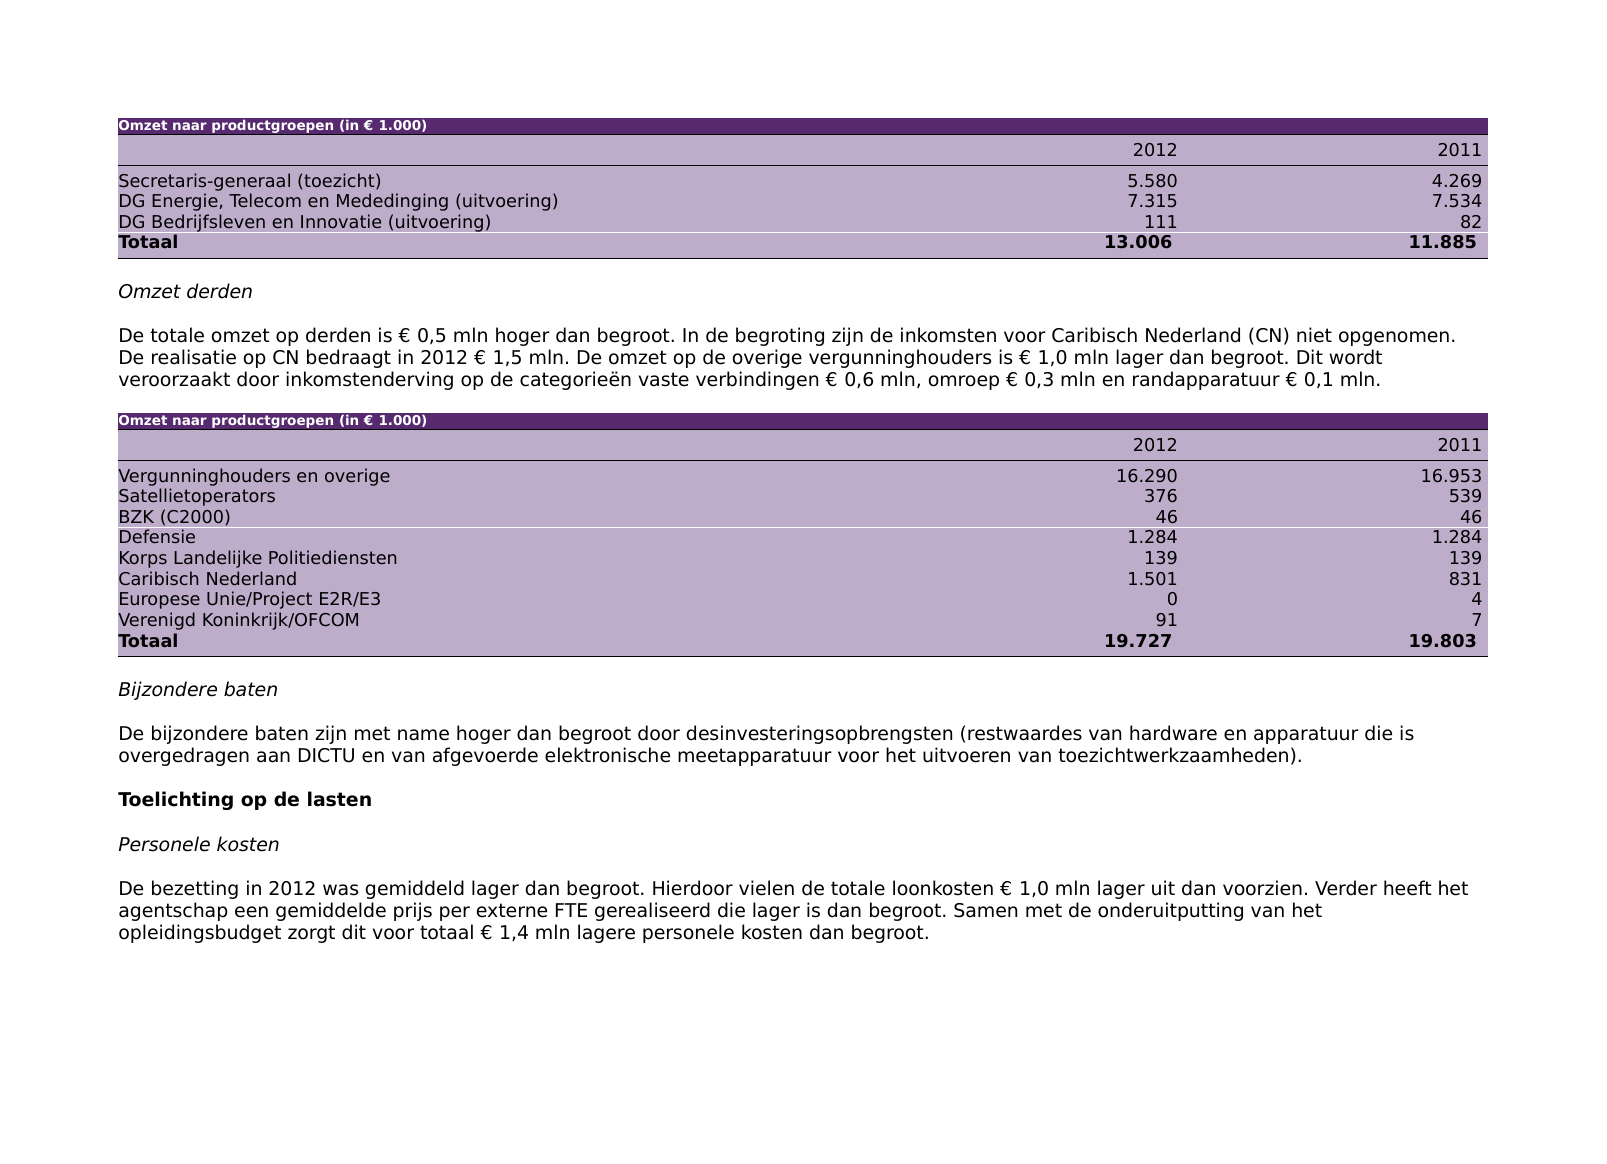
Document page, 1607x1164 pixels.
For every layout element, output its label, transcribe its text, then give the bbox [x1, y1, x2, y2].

text De bezetting in 2012 was gemiddeld lager dan begroot. Hierdoor vielen de totale loonkosten € 1,0 mln lager uit dan voorzien. Verder heeft het agentschap een gemiddelde prijs per externe FTE gerealiseerd die lager is dan begroot. Samen met de onderuitputting van het opleidingsbudget zorgt dit voor totaal € 1,4 mln lagere personele kosten dan begroot. [118, 878, 1488, 944]
table_cell 7.534 [1184, 191, 1488, 212]
subtitle Toelichting op de lasten [118, 789, 1488, 811]
text De totale omzet op derden is € 0,5 mln hoger dan begroot. In de begroting zijn de inkomsten voor Caribisch Nederland (CN) niet opgenomen. De realisatie op CN bedraagt in 2012 € 1,5 mln. De omzet op de overige vergunninghouders is € 1,0 mln lager dan begroot. Dit wordt veroorzaakt door inkomstenderving op de categorieën vaste verbindingen € 0,6 mln, omroep € 0,3 mln en randapparatuur € 0,1 mln. [118, 325, 1488, 391]
table_cell Satellietoperators [118, 486, 879, 507]
table_cell Defensie [118, 528, 879, 548]
table_cell 46 [879, 507, 1184, 527]
table_cell Totaal [118, 233, 879, 258]
table_cell 91 [879, 610, 1184, 631]
subtitle Omzet derden [118, 281, 1488, 303]
table_cell 82 [1184, 212, 1488, 232]
table_header Omzet naar productgroepen (in € 1.000) [118, 413, 1488, 429]
table_cell 16.953 [1184, 461, 1488, 486]
table_cell 46 [1184, 507, 1488, 527]
table_cell 831 [1184, 569, 1488, 589]
table_cell 2011 [1184, 430, 1488, 460]
table_cell 7 [1184, 610, 1488, 631]
table_cell BZK (C2000) [118, 507, 879, 527]
text De bijzondere baten zijn met name hoger dan begroot door desinvesteringsopbrengsten (restwaardes van hardware en apparatuur die is overgedragen aan DICTU en van afgevoerde elektronische meetapparatuur voor het uitvoeren van toezichtwerkzaamheden). [118, 723, 1488, 767]
table_cell 539 [1184, 486, 1488, 507]
table_cell Caribisch Nederland [118, 569, 879, 589]
table_cell 376 [879, 486, 1184, 507]
table_cell 139 [879, 548, 1184, 569]
table_cell 1.284 [1184, 528, 1488, 548]
table_cell 2011 [1184, 135, 1488, 165]
table_cell 0 [879, 589, 1184, 610]
table_cell Verenigd Koninkrijk/OFCOM [118, 610, 879, 631]
table_cell 11.885 [1184, 233, 1488, 258]
table_cell DG Bedrijfsleven en Innovatie (uitvoering) [118, 212, 879, 232]
table_cell 19.803 [1184, 631, 1488, 656]
subtitle Personele kosten [118, 833, 1488, 856]
table_cell DG Energie, Telecom en Mededinging (uitvoering) [118, 191, 879, 212]
subtitle Bijzondere baten [118, 679, 1488, 701]
table_cell 4.269 [1184, 166, 1488, 191]
table_cell 7.315 [879, 191, 1184, 212]
table_cell 1.501 [879, 569, 1184, 589]
table_cell [118, 430, 879, 460]
table_cell Totaal [118, 631, 879, 656]
table_cell [118, 135, 879, 165]
table_cell Korps Landelijke Politiediensten [118, 548, 879, 569]
table_cell 4 [1184, 589, 1488, 610]
table_cell Vergunninghouders en overige [118, 461, 879, 486]
table_cell 19.727 [879, 631, 1184, 656]
table_cell Secretaris-generaal (toezicht) [118, 166, 879, 191]
table_cell 111 [879, 212, 1184, 232]
table_cell 139 [1184, 548, 1488, 569]
table_cell 2012 [879, 135, 1184, 165]
table_cell 13.006 [879, 233, 1184, 258]
table_cell 16.290 [879, 461, 1184, 486]
table_cell 2012 [879, 430, 1184, 460]
table_cell 5.580 [879, 166, 1184, 191]
table_cell 1.284 [879, 528, 1184, 548]
table_header Omzet naar productgroepen (in € 1.000) [118, 118, 1488, 134]
table_cell Europese Unie/Project E2R/E3 [118, 589, 879, 610]
